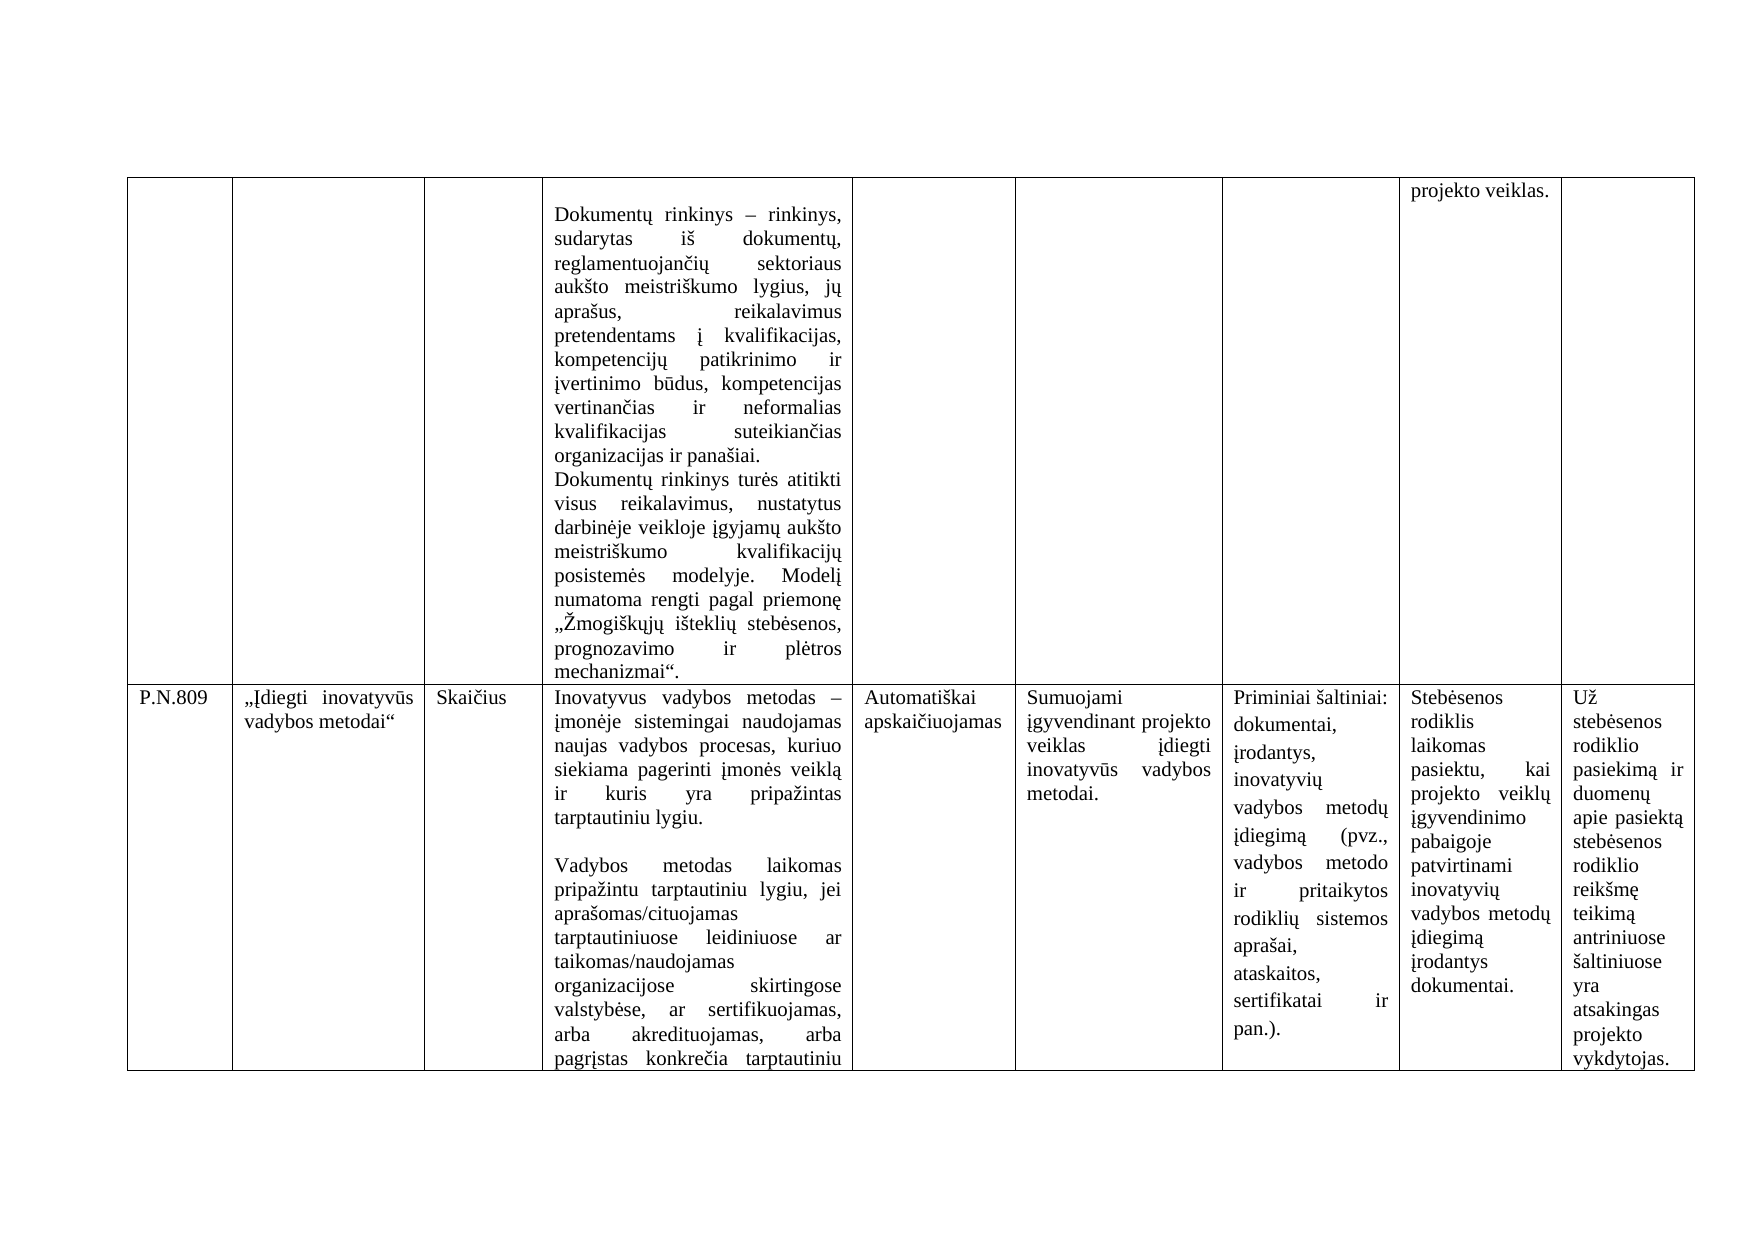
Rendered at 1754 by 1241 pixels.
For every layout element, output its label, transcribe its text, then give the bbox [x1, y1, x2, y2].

table_cell Stebėsenos rodiklis laikomas pasiektu, kai projekto veiklų įgyvendinimo pabaigoje patvirtinami inovatyvių vadybos metodų įdiegimą įrodantys dokumentai. [1400, 685, 1561, 1069]
table_cell [1562, 178, 1694, 683]
table_cell [425, 178, 542, 683]
table_cell Automatiškai apskaičiuojamas [853, 685, 1015, 1069]
table_cell [1016, 178, 1222, 683]
table_cell [128, 178, 232, 683]
table_cell Už stebėsenos rodiklio pasiekimą ir duomenų apie pasiektą stebėsenos rodiklio reikšmę teikimą antriniuose šaltiniuose yra atsakingas projekto vykdytojas. [1562, 685, 1694, 1069]
table_cell „Įdiegti inovatyvūs vadybos metodai“ [233, 685, 424, 1069]
table_cell Skaičius [425, 685, 542, 1069]
table_cell P.N.809 [128, 685, 232, 1069]
table_cell [233, 178, 424, 683]
table_cell Priminiai šaltiniai: dokumentai, įrodantys, inovatyvių vadybos metodų įdiegimą (pvz., vadybos metodo ir pritaikytos rodiklių sistemos aprašai, ataskaitos, sertifikatai ir pan.). [1223, 685, 1399, 1069]
table_cell projekto veiklas. [1400, 178, 1561, 683]
table_cell Inovatyvus vadybos metodas – įmonėje sistemingai naudojamas naujas vadybos procesas, kuriuo siekiama pagerinti įmonės veiklą ir kuris yra pripažintas tarptautiniu lygiu. Vadybos metodas laikomas pripažintu tarptautiniu lygiu, jei aprašomas/cituojamas tarptautiniuose leidiniuose ar taikomas/naudojamas organizacijose skirtingose valstybėse, ar sertifikuojamas, arba akredituojamas, arba pagrįstas konkrečia tarptautiniu [543, 685, 852, 1069]
table_cell Sumuojami įgyvendinant projekto veiklas įdiegti inovatyvūs vadybos metodai. [1016, 685, 1222, 1069]
table_cell [1223, 178, 1399, 683]
table_cell Dokumentų rinkinys – rinkinys, sudarytas iš dokumentų, reglamentuojančių sektoriaus aukšto meistriškumo lygius, jų aprašus, reikalavimus pretendentams į kvalifikacijas, kompetencijų patikrinimo ir įvertinimo būdus, kompetencijas vertinančias ir neformalias kvalifikacijas suteikiančias organizacijas ir panašiai. Dokumentų rinkinys turės atitikti visus reikalavimus, nustatytus darbinėje veikloje įgyjamų aukšto meistriškumo kvalifikacijų posistemės modelyje. Modelį numatoma rengti pagal priemonę „Žmogiškųjų išteklių stebėsenos, prognozavimo ir plėtros mechanizmai“. [543, 178, 852, 683]
table_cell [853, 178, 1015, 683]
